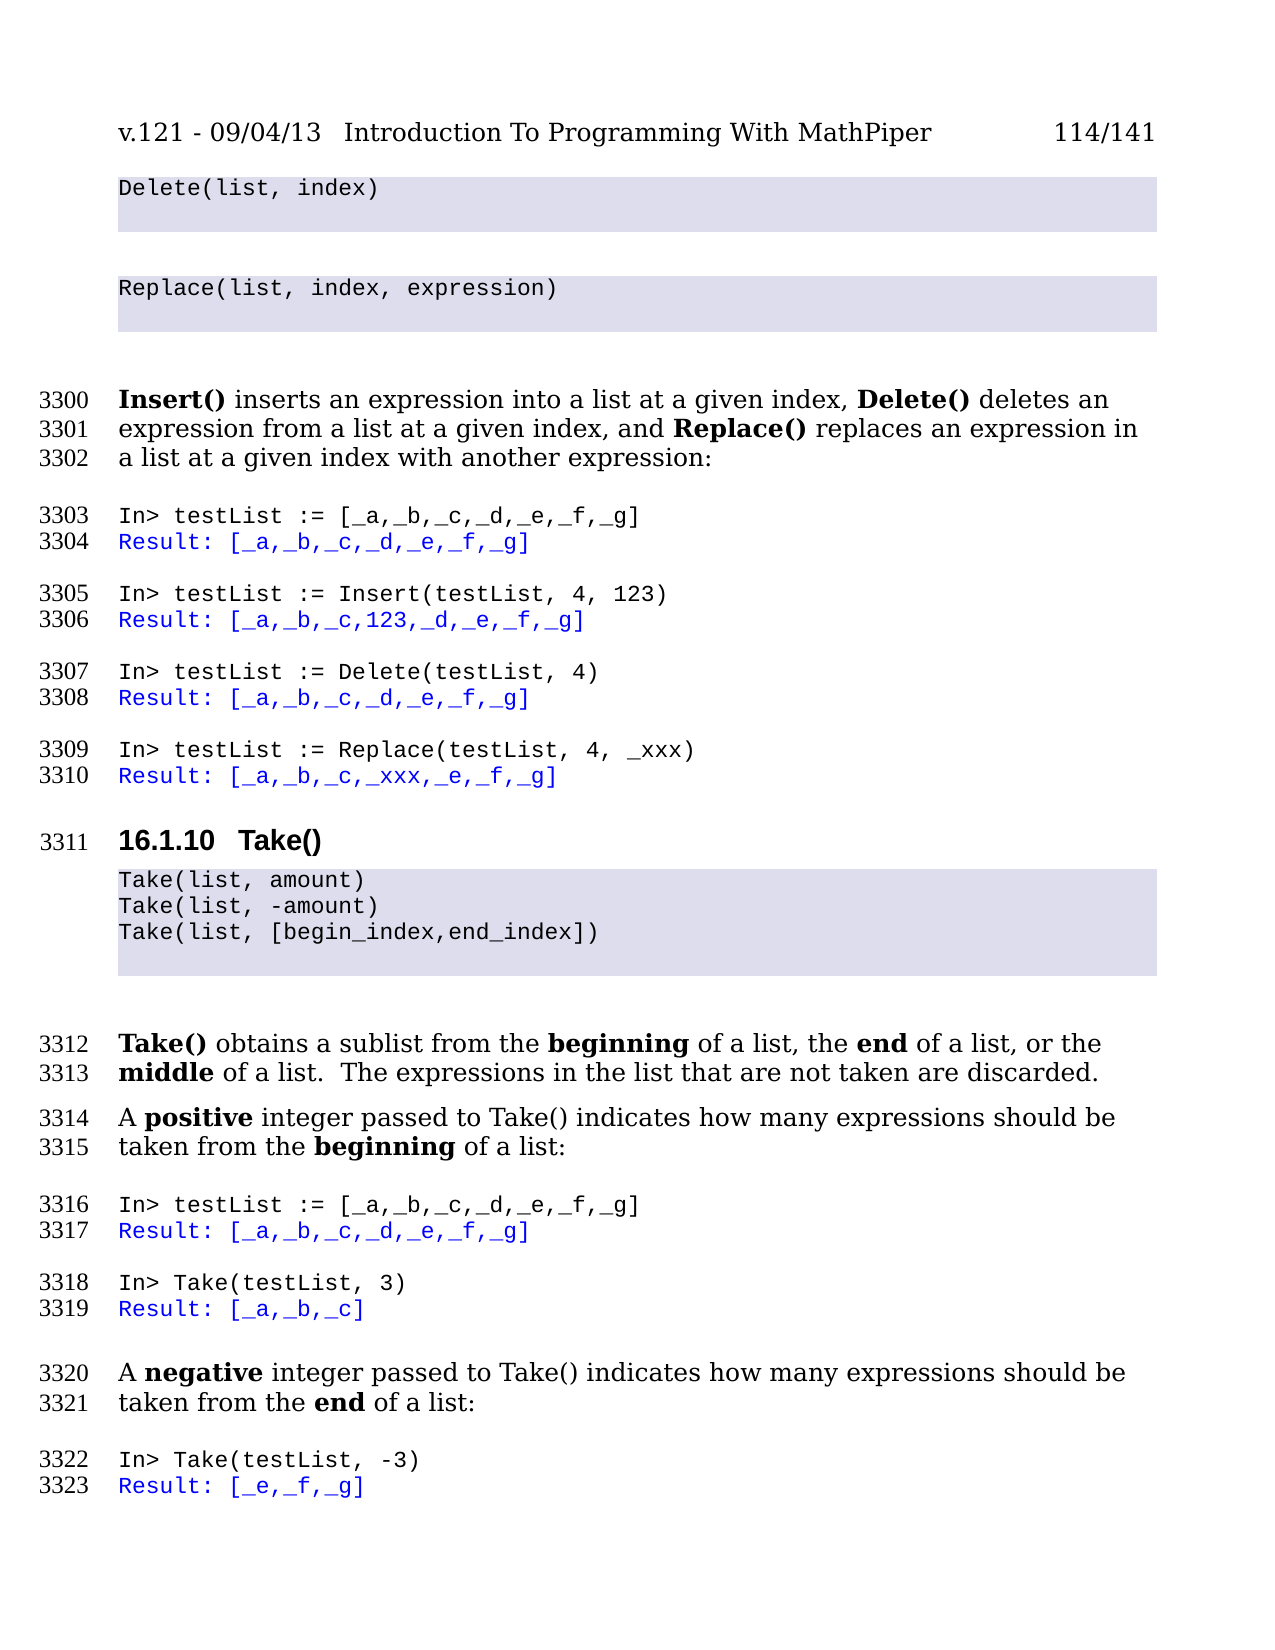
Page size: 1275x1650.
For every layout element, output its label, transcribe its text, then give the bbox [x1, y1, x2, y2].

text Result: [_a,_b,_c,_d,_e,_f,_g] [118, 1219, 1157, 1245]
text Insert() inserts an expression into a list at a given index, Delete() deletes an expression from a list at a given index, and Replace() replaces an expression in a list at a given index with another expression: [118, 385, 1157, 473]
text Result: [_a,_b,_c,123,_d,_e,_f,_g] [118, 608, 1157, 634]
text In> testList := [_a,_b,_c,_d,_e,_f,_g] [118, 1193, 1157, 1219]
text In> testList := Insert(testList, 4, 123) [118, 583, 1157, 608]
text In> Take(testList, -3) [118, 1449, 1157, 1475]
table_header Replace(list, index, expression) [118, 276, 1157, 332]
text In> testList := Delete(testList, 4) [118, 660, 1157, 686]
text A positive integer passed to Take() indicates how many expressions should be taken from the beginning of a list: [118, 1103, 1157, 1162]
text In> Take(testList, 3) [118, 1271, 1157, 1297]
text In> testList := [_a,_b,_c,_d,_e,_f,_g] [118, 505, 1157, 531]
table_header Take(list, amount) Take(list, -amount) Take(list, [begin_index,end_index]) [118, 869, 1157, 976]
text In> testList := Replace(testList, 4, _xxx) [118, 738, 1157, 764]
text Result: [_a,_b,_c,_d,_e,_f,_g] [118, 686, 1157, 712]
text Result: [_a,_b,_c,_xxx,_e,_f,_g] [118, 764, 1157, 790]
text A negative integer passed to Take() indicates how many expressions should be taken from the end of a list: [118, 1358, 1157, 1417]
subtitle Take() [118, 823, 1157, 857]
table_header Delete(list, index) [118, 177, 1157, 232]
text Result: [_a,_b,_c] [118, 1297, 1157, 1323]
text Result: [_a,_b,_c,_d,_e,_f,_g] [118, 531, 1157, 557]
text Take() obtains a sublist from the beginning of a list, the end of a list, or the middle of a list. The expressions in the list that are not taken are discarded. [118, 1029, 1157, 1088]
text Result: [_e,_f,_g] [118, 1475, 1157, 1501]
